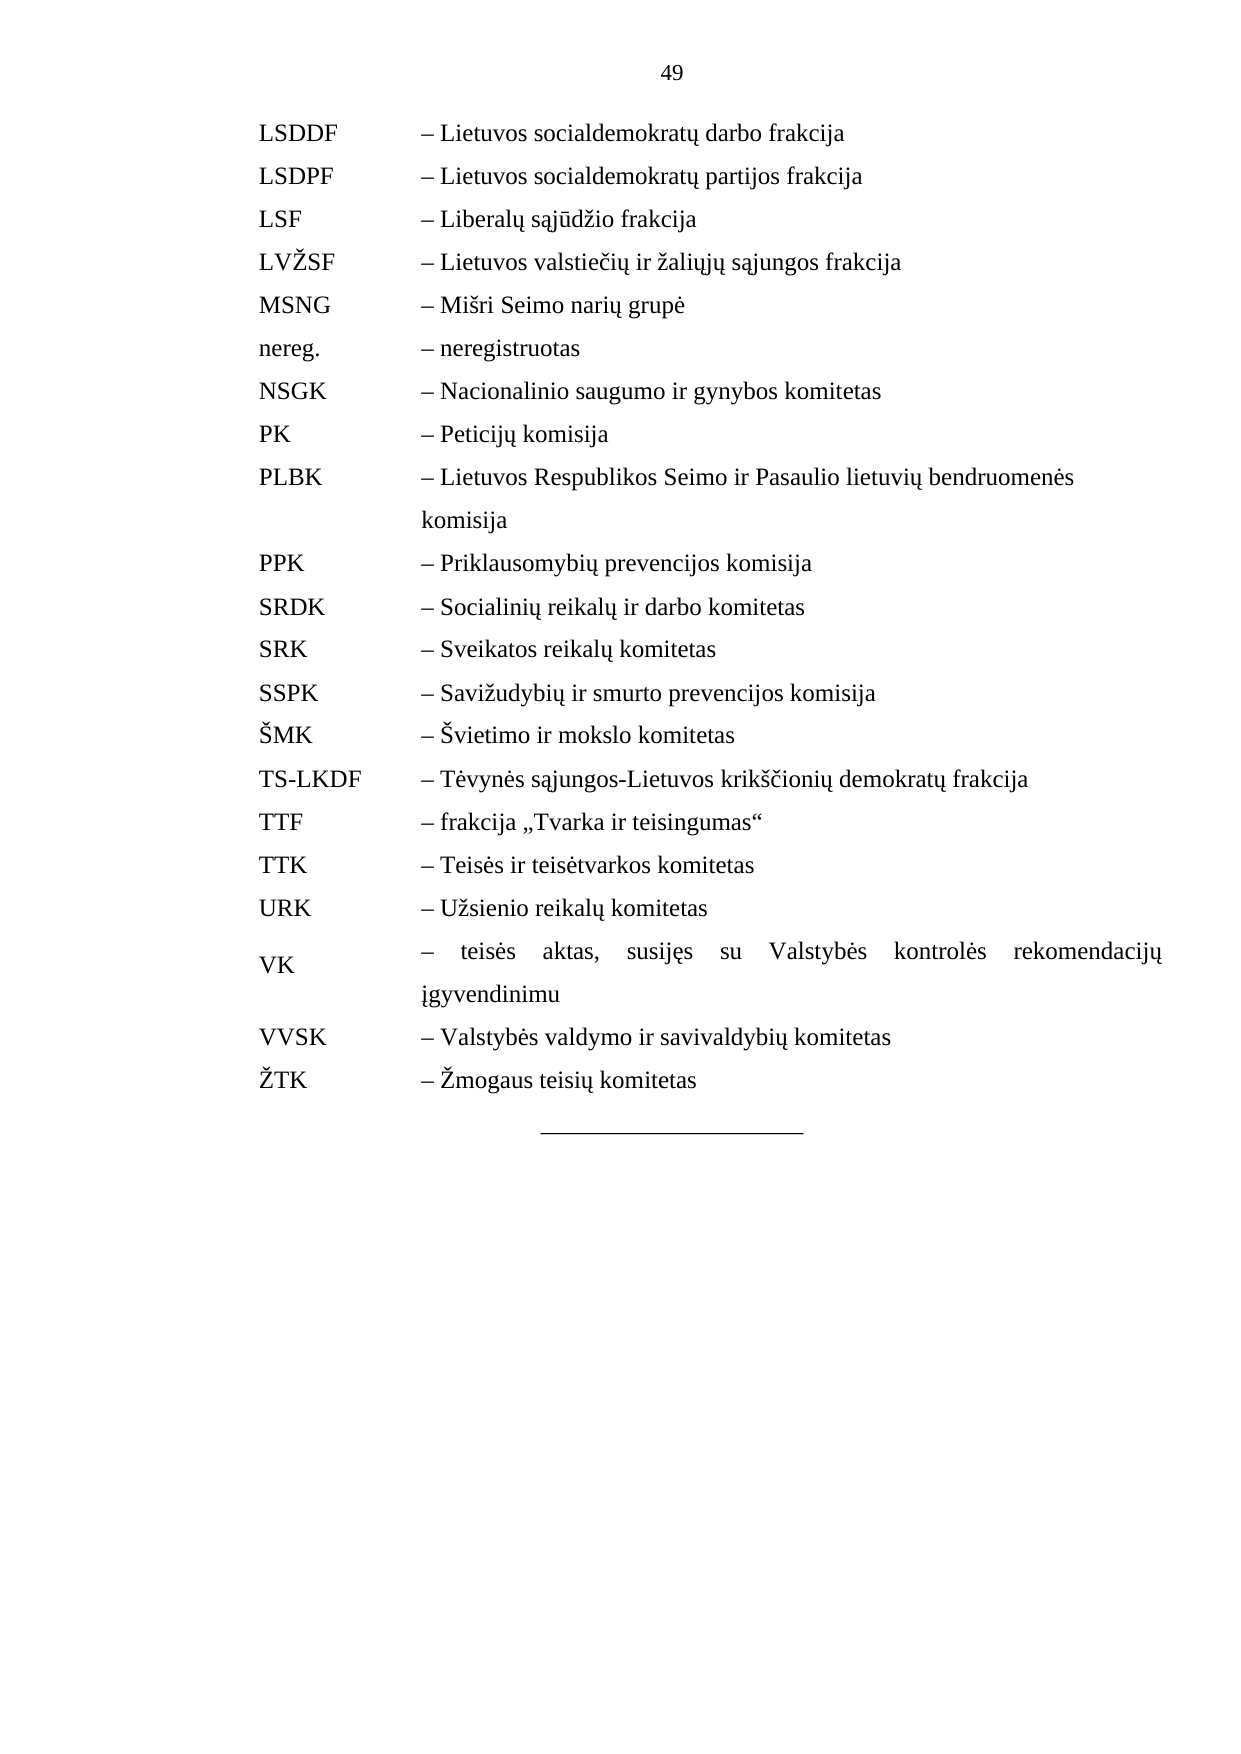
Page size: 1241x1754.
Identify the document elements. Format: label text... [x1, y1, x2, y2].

table_cell TTK [248, 850, 410, 893]
table_cell nereg. [248, 333, 410, 376]
table_cell – Valstybės valdymo ir savivaldybių komitetas [410, 1022, 1174, 1065]
table_cell LSDDF LSDPF [248, 118, 410, 204]
table_cell – Mišri Seimo narių grupė [410, 290, 1174, 333]
table_cell – Socialinių reikalų ir darbo komitetas [410, 592, 1174, 634]
table_cell – Lietuvos Respublikos Seimo ir Pasaulio lietuvių bendruomenės komisija [410, 463, 1174, 548]
table_cell NSGK [248, 376, 410, 419]
table_cell – Sveikatos reikalų komitetas [410, 635, 1174, 678]
table_cell MSNG [248, 290, 410, 333]
table_cell TS-LKDF [248, 764, 410, 807]
table_cell LSF [248, 204, 410, 247]
table_cell – Tėvynės sąjungos-Lietuvos krikščionių demokratų frakcija [410, 764, 1174, 807]
table_cell URK VK [248, 893, 410, 1022]
table_cell ŽTK [248, 1065, 410, 1108]
table_cell – Teisės ir teisėtvarkos komitetas [410, 850, 1174, 893]
table_cell – Liberalų sąjūdžio frakcija [410, 204, 1174, 247]
table_cell ŠMK [248, 721, 410, 764]
table_cell – Priklausomybių prevencijos komisija [410, 549, 1174, 592]
table_cell – Lietuvos valstiečių ir žaliųjų sąjungos frakcija [410, 247, 1174, 290]
table_cell TTF [248, 807, 410, 850]
table_cell PK [248, 419, 410, 462]
table_cell VVSK [248, 1022, 410, 1065]
table_cell – Žmogaus teisių komitetas [410, 1065, 1174, 1108]
table_cell – neregistruotas [410, 333, 1174, 376]
table_cell SSPK [248, 678, 410, 721]
table_cell – Peticijų komisija [410, 419, 1174, 462]
table_cell – Lietuvos socialdemokratų darbo frakcija – Lietuvos socialdemokratų partijos frakcija [410, 118, 1174, 204]
table_cell – Švietimo ir mokslo komitetas [410, 721, 1174, 764]
table_cell – Nacionalinio saugumo ir gynybos komitetas [410, 376, 1174, 419]
table_cell – Savižudybių ir smurto prevencijos komisija [410, 678, 1174, 721]
table_cell SRDK [248, 592, 410, 634]
table_cell PLBK [248, 463, 410, 548]
table_cell – Užsienio reikalų komitetas – teisės aktas, susijęs su Valstybės kontrolės rekomendacijų įgyvendinimu [410, 893, 1174, 1022]
table_cell PPK [248, 549, 410, 592]
table_cell LVŽSF [248, 247, 410, 290]
text _____________________ [177, 1108, 1167, 1137]
table_cell SRK [248, 635, 410, 678]
table_cell – frakcija „Tvarka ir teisingumas“ [410, 807, 1174, 850]
